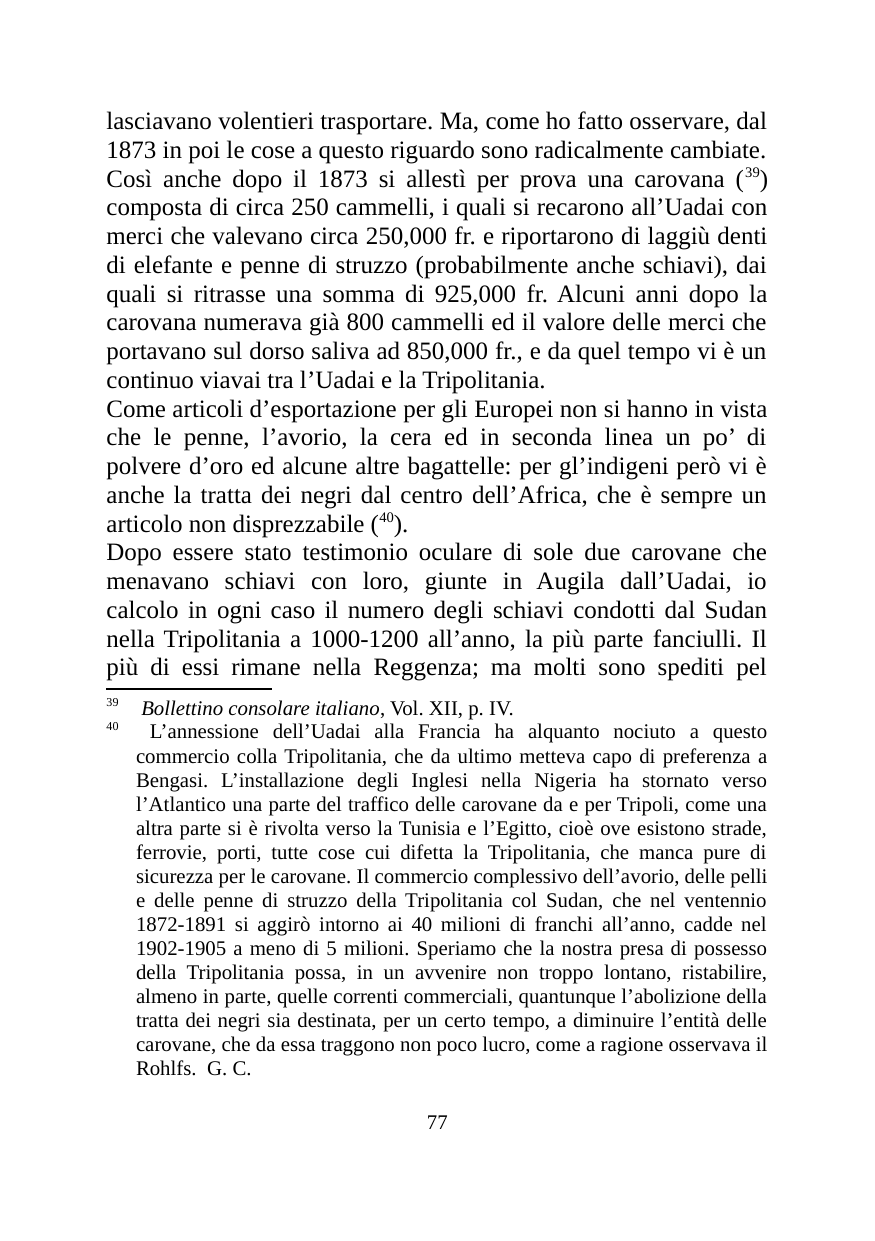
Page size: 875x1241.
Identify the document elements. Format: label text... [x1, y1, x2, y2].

text lasciavano volentieri trasportare. Ma, come ho fatto osservare, dal 1873 in poi le cose a questo riguardo sono radicalmente cambiate. [106, 106, 768, 164]
text Dopo essere stato testimonio oculare di sole due carovane che menavano schiavi con loro, giunte in Augila dall’Uadai, io calcolo in ogni caso il numero degli schiavi condotti dal Sudan nella Tripolitania a 1000-1200 all’anno, la più parte fanciulli. Il più di essi rimane nella Reggenza; ma molti sono spediti pel [106, 537, 768, 681]
text Così anche dopo il 1873 si allestì per prova una carovana () composta di circa 250 cammelli, i quali si recarono all’Uadai con merci che valevano circa 250,000 fr. e riportarono di laggiù denti di elefante e penne di struzzo (probabilmente anche schiavi), dai quali si ritrasse una somma di 925,000 fr. Alcuni anni dopo la carovana numerava già 800 cammelli ed il valore delle merci che portavano sul dorso saliva ad 850,000 fr., e da quel tempo vi è un continuo viavai tra l’Uadai e la Tripolitania. [106, 164, 768, 394]
text Bollettino consolare italiano, Vol. XII, p. IV. [106, 695, 768, 719]
text Come articoli d’esportazione per gli Europei non si hanno in vista che le penne, l’avorio, la cera ed in seconda linea un po’ di polvere d’oro ed alcune altre bagattelle: per gl’indigeni però vi è anche la tratta dei negri dal centro dell’Africa, che è sempre un articolo non disprezzabile (). [106, 394, 768, 537]
text L’annessione dell’Uadai alla Francia ha alquanto nociuto a questo commercio colla Tripolitania, che da ultimo metteva capo di preferenza a Bengasi. L’installazione degli Inglesi nella Nigeria ha stornato verso l’Atlantico una parte del traffico delle carovane da e per Tripoli, come una altra parte si è rivolta verso la Tunisia e l’Egitto, cioè ove esistono strade, ferrovie, porti, tutte cose cui difetta la Tripolitania, che manca pure di sicurezza per le carovane. Il commercio complessivo dell’avorio, delle pelli e delle penne di struzzo della Tripolitania col Sudan, che nel ventennio 1872-1891 si aggirò intorno ai 40 milioni di franchi all’anno, cadde nel 1902-1905 a meno di 5 milioni. Speriamo che la nostra presa di possesso della Tripolitania possa, in un avvenire non troppo lontano, ristabilire, almeno in parte, quelle correnti commerciali, quantunque l’abolizione della tratta dei negri sia destinata, per un certo tempo, a diminuire l’entità delle carovane, che da essa traggono non poco lucro, come a ragione osservava il Rohlfs. G. C. [106, 719, 768, 1080]
